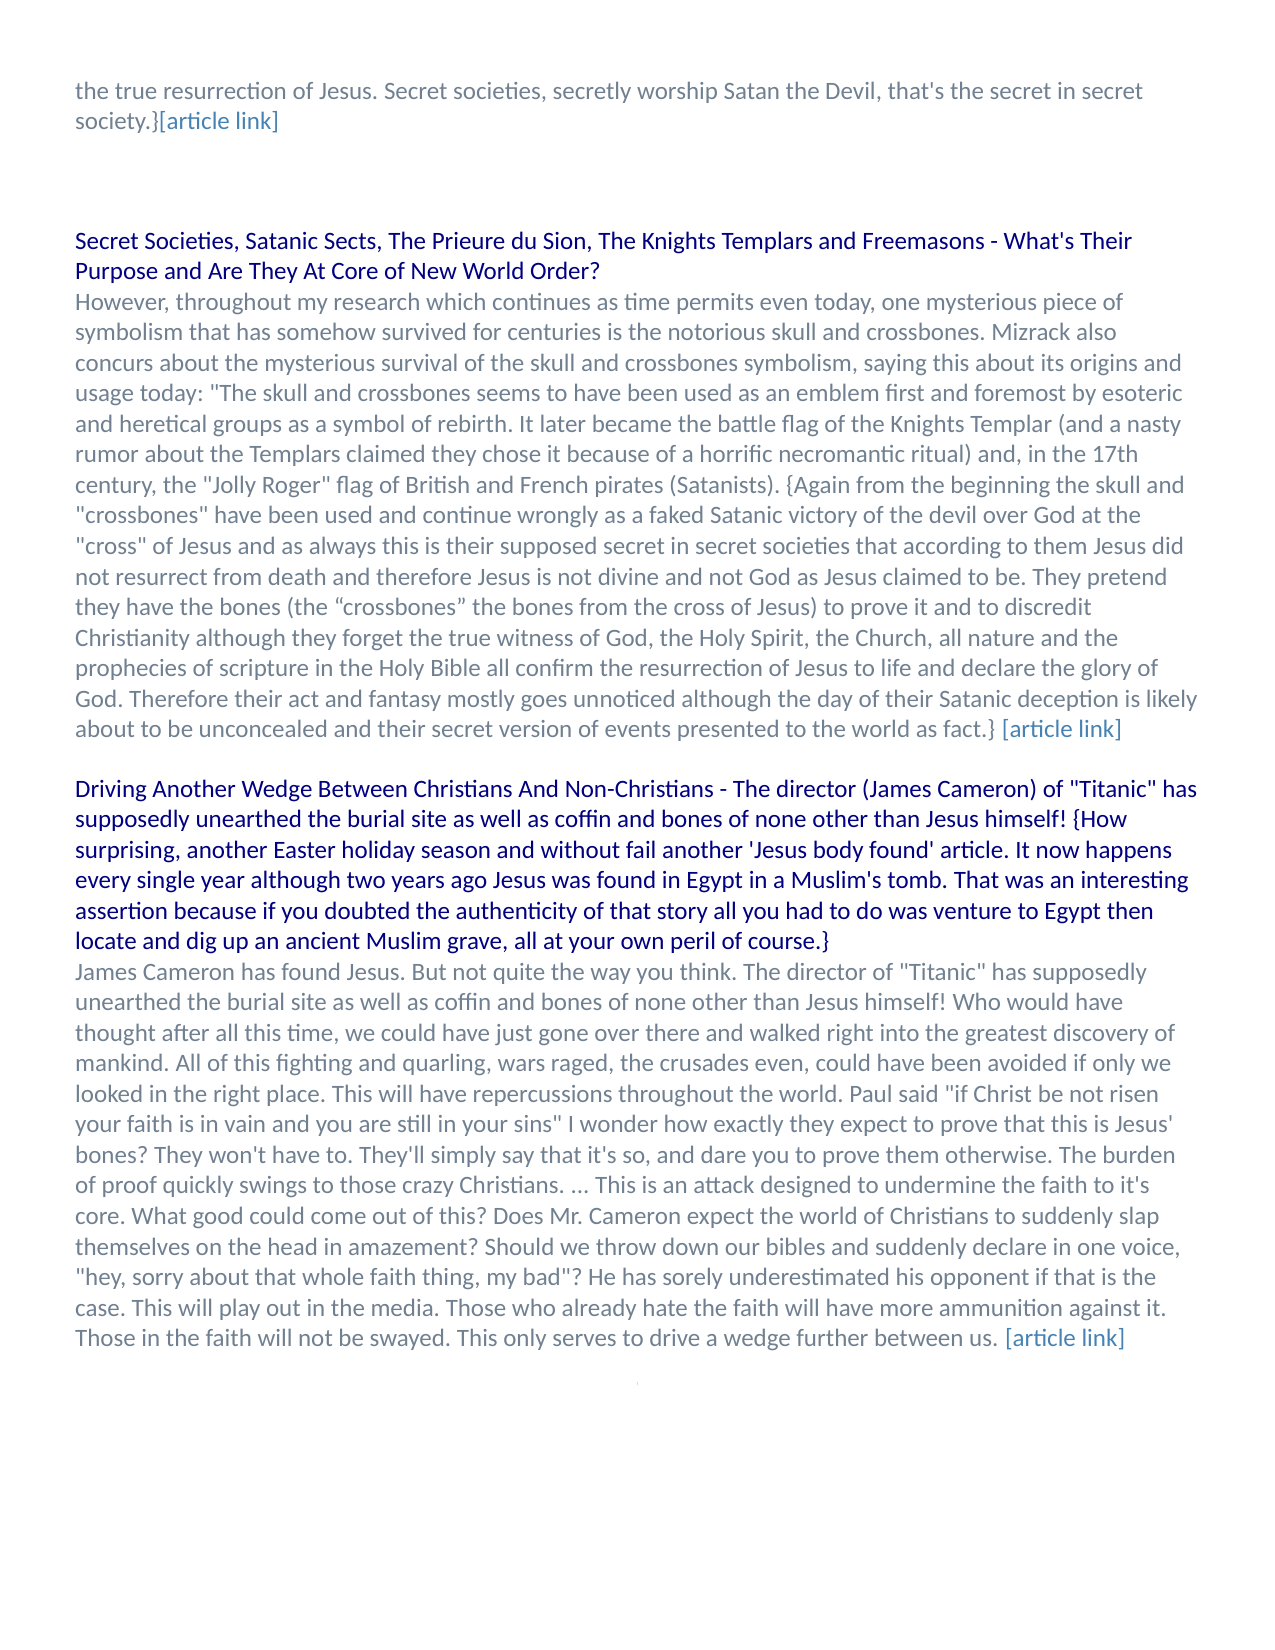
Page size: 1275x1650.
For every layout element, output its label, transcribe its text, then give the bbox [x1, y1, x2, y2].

text Driving Another Wedge Between Christians And Non-Christians - The director (James Cameron) of "Titanic" has supposedly unearthed the burial site as well as coffin and bones of none other than Jesus himself! {How surprising, another Easter holiday season and without fail another 'Jesus body found' article. It now happens every single year although two years ago Jesus was found in Egypt in a Muslim's tomb. That was an interesting assertion because if you doubted the authenticity of that story all you had to do was venture to Egypt then locate and dig up an ancient Muslim grave, all at your own peril of course.} James Cameron has found Jesus. But not quite the way you think. The director of "Titanic" has supposedly unearthed the burial site as well as coffin and bones of none other than Jesus himself! Who would have thought after all this time, we could have just gone over there and walked right into the greatest discovery of mankind. All of this fighting and quarling, wars raged, the crusades even, could have been avoided if only we looked in the right place. This will have repercussions throughout the world. Paul said "if Christ be not risen your faith is in vain and you are still in your sins" I wonder how exactly they expect to prove that this is Jesus' bones? They won't have to. They'll simply say that it's so, and dare you to prove them otherwise. The burden of proof quickly swings to those crazy Christians. ... This is an attack designed to undermine the faith to it's core. What good could come out of this? Does Mr. Cameron expect the world of Christians to suddenly slap themselves on the head in amazement? Should we throw down our bibles and suddenly declare in one voice, "hey, sorry about that whole faith thing, my bad"? He has sorely underestimated his opponent if that is the case. This will play out in the media. Those who already hate the faith will have more ammunition against it. Those in the faith will not be swayed. This only serves to drive a wedge further between us. [article link] [75, 773, 1200, 1353]
text the true resurrection of Jesus. Secret societies, secretly worship Satan the Devil, that's the secret in secret society.}[article link] [75, 75, 1200, 136]
text Secret Societies, Satanic Sects, The Prieure du Sion, The Knights Templars and Freemasons - What's Their Purpose and Are They At Core of New World Order? However, throughout my research which continues as time permits even today, one mysterious piece of symbolism that has somehow survived for centuries is the notorious skull and crossbones. Mizrack also concurs about the mysterious survival of the skull and crossbones symbolism, saying this about its origins and usage today: "The skull and crossbones seems to have been used as an emblem first and foremost by esoteric and heretical groups as a symbol of rebirth. It later became the battle flag of the Knights Templar (and a nasty rumor about the Templars claimed they chose it because of a horrific necromantic ritual) and, in the 17th century, the "Jolly Roger" flag of British and French pirates (Satanists). {Again from the beginning the skull and "crossbones" have been used and continue wrongly as a faked Satanic victory of the devil over God at the "cross" of Jesus and as always this is their supposed secret in secret societies that according to them Jesus did not resurrect from death and therefore Jesus is not divine and not God as Jesus claimed to be. They pretend they have the bones (the “crossbones” the bones from the cross of Jesus) to prove it and to discredit Christianity although they forget the true witness of God, the Holy Spirit, the Church, all nature and the prophecies of scripture in the Holy Bible all confirm the resurrection of Jesus to life and declare the glory of God. Therefore their act and fantasy mostly goes unnoticed although the day of their Satanic deception is likely about to be unconcealed and their secret version of events presented to the world as fact.} [article link] [75, 225, 1200, 744]
